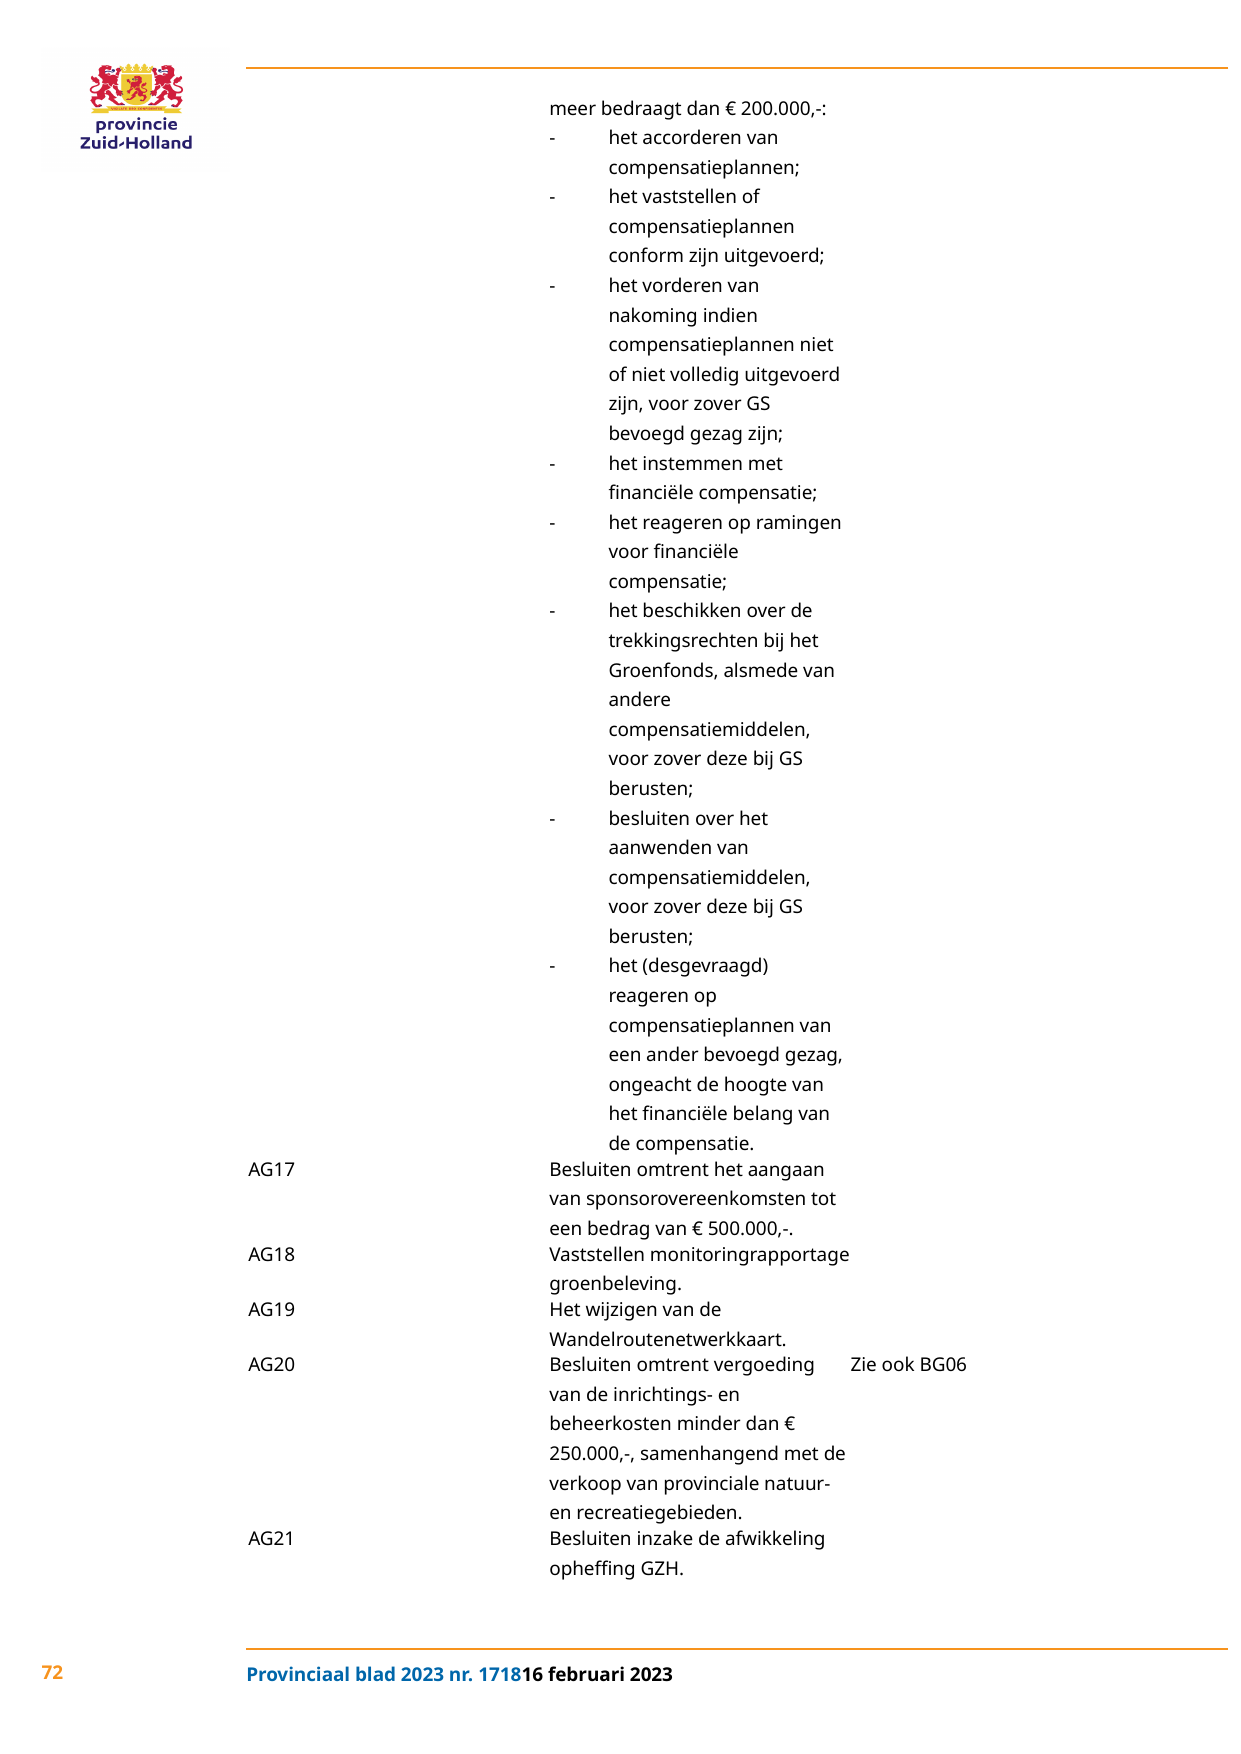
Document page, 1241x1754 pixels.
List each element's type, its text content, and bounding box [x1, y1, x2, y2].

table_cell Besluiten inzake de afwikkeling opheffing GZH. [549, 1525, 850, 1580]
table_cell Vaststellen monitoringrapportage groenbeleving. [549, 1241, 850, 1296]
table_cell AG18 [248, 1241, 549, 1296]
table_cell AG20 [248, 1351, 549, 1525]
table_cell AG21 [248, 1525, 549, 1580]
table_cell AG19 [248, 1296, 549, 1351]
table_cell [850, 1296, 1152, 1351]
table_cell Het wijzigen van de Wandelroutenetwerkkaart. [549, 1296, 850, 1351]
table_cell [850, 1580, 1152, 1606]
table_cell meer bedraagt dan € 200.000,-: het accorderen van compensatieplannen; het vaststellen of compensatieplannen conform zijn uitgevoerd; het vorderen van nakoming indien compensatieplannen niet of niet volledig uitgevoerd zijn, voor zover GS bevoegd gezag zijn; het instemmen met financiële compensatie; het reageren op ramingen voor financiële compensatie; het beschikken over de trekkingsrechten bij het Groenfonds, alsmede van andere compensatiemiddelen, voor zover deze bij GS berusten; besluiten over het aanwenden van compensatiemiddelen, voor zover deze bij GS berusten; het (desgevraagd) reageren op compensatieplannen van een ander bevoegd gezag, ongeacht de hoogte van het financiële belang van de compensatie. [549, 95, 850, 1156]
table_cell [248, 95, 549, 1156]
table_cell AG17 [248, 1156, 549, 1241]
picture [41, 47, 231, 172]
table_cell [248, 1580, 549, 1606]
table_cell [549, 1580, 850, 1606]
table_cell [850, 1241, 1152, 1296]
table_cell Besluiten omtrent vergoeding van de inrichtings- en beheerkosten minder dan € 250.000,-, samenhangend met de verkoop van provinciale natuur- en recreatiegebieden. [549, 1351, 850, 1525]
table_cell [850, 1156, 1152, 1241]
table_cell Besluiten omtrent het aangaan van sponsorovereenkomsten tot een bedrag van € 500.000,-. [549, 1156, 850, 1241]
table_cell Zie ook BG06 [850, 1351, 1152, 1525]
table_cell [850, 95, 1152, 1156]
table_cell [850, 1525, 1152, 1580]
